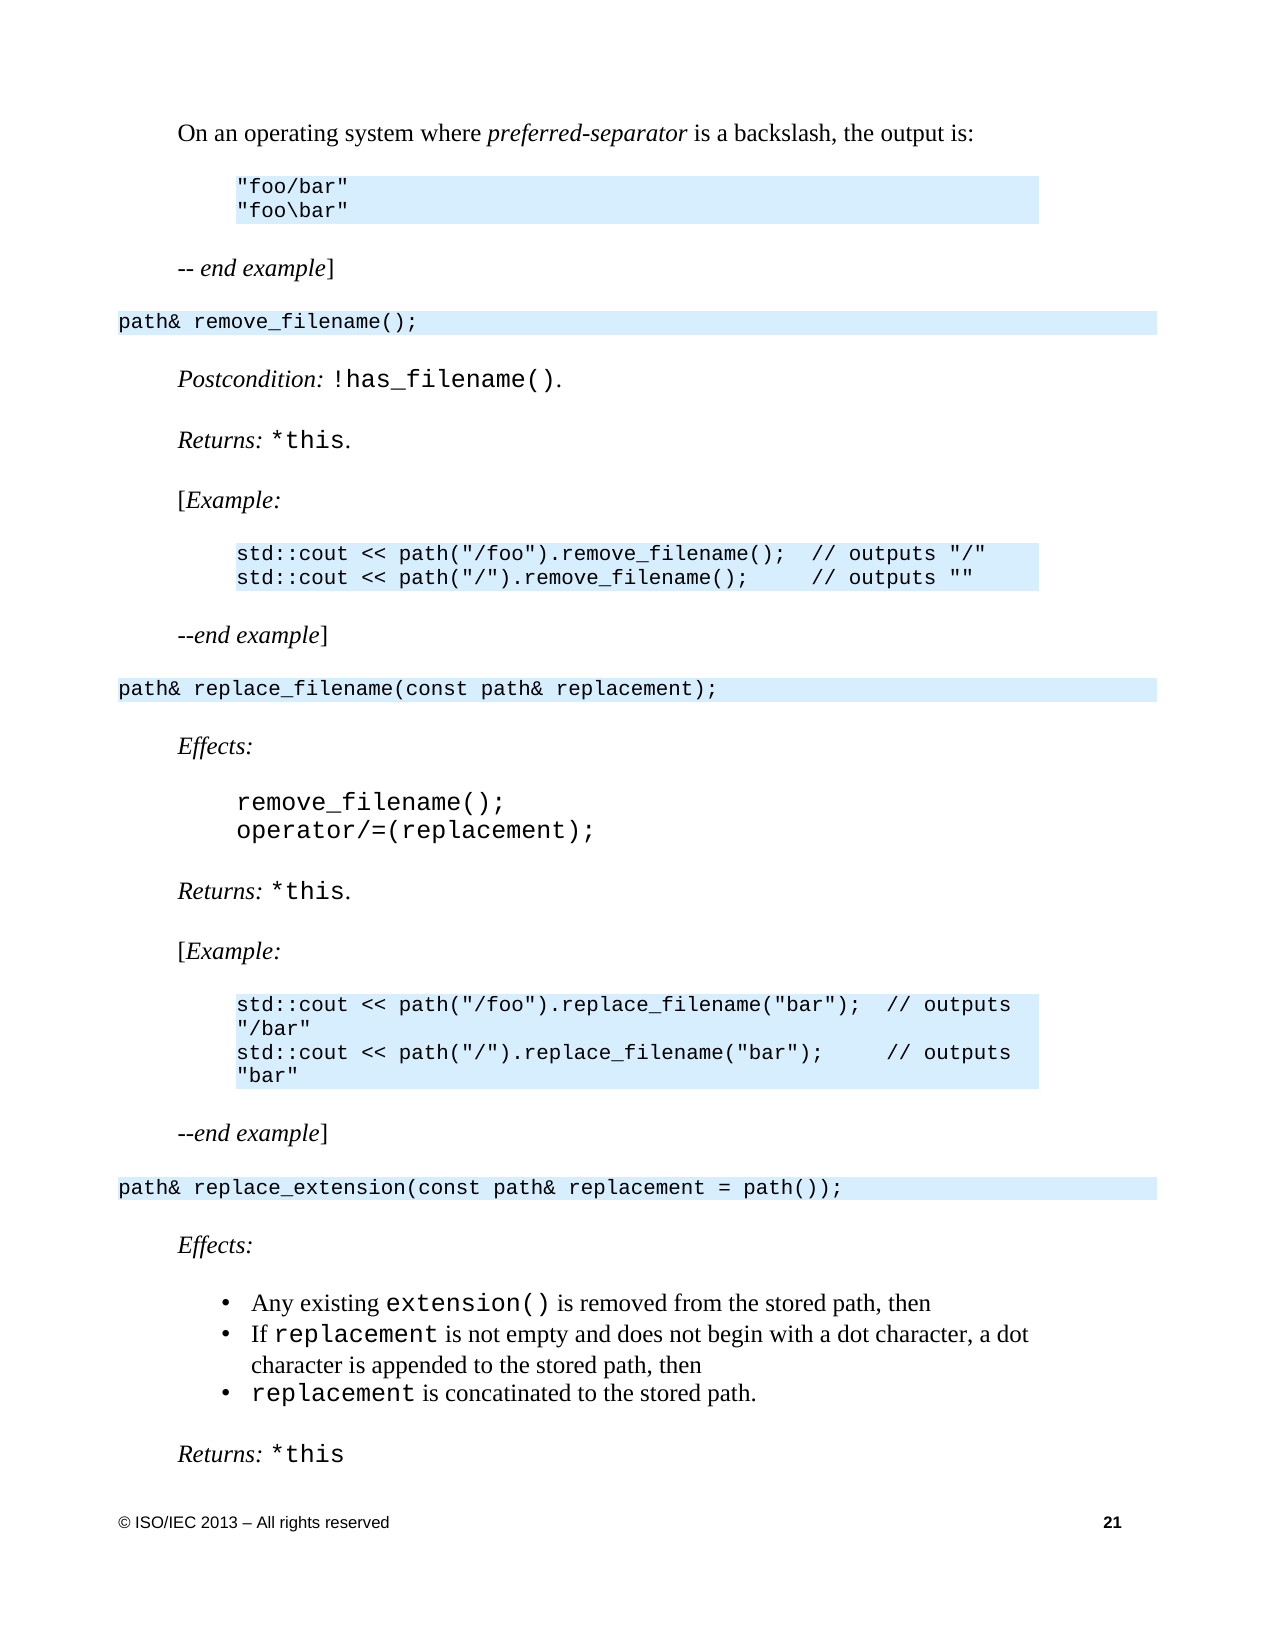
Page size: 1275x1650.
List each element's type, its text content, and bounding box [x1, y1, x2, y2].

text --end example] [177, 620, 1098, 649]
text Returns: *this [177, 1439, 1098, 1469]
text Returns: *this. [177, 876, 1098, 907]
text Effects: [177, 1230, 1098, 1258]
text std::cout << path("/").remove_filename(); // outputs "" [236, 567, 1039, 591]
text std::cout << path("/foo").replace_filename("bar"); // outputs "/bar" [236, 994, 1039, 1042]
text path& replace_filename(const path& replacement); [118, 678, 1157, 702]
text -- end example] [177, 253, 1098, 282]
text path& remove_filename(); [118, 311, 1157, 335]
text path& replace_extension(const path& replacement = path()); [118, 1177, 1157, 1200]
text On an operating system where preferred-separator is a backslash, the output is: [177, 118, 1098, 147]
text Effects: [177, 731, 1098, 760]
text remove_filename(); operator/=(replacement); [236, 790, 1039, 846]
text --end example] [177, 1118, 1098, 1147]
text "foo/bar" [236, 176, 1039, 200]
text [Example: [177, 936, 1098, 965]
text [Example: [177, 485, 1098, 514]
list Any existing extension() is removed from the stored path, then [221, 1288, 1098, 1319]
list If replacement is not empty and does not begin with a dot character, a dot character is appended to the stored path, then [221, 1319, 1098, 1378]
text "foo\bar" [236, 200, 1039, 224]
text Returns: *this. [177, 425, 1098, 456]
text Postcondition: !has_filename(). [177, 364, 1098, 395]
text std::cout << path("/").replace_filename("bar"); // outputs "bar" [236, 1042, 1039, 1089]
list replacement is concatinated to the stored path. [221, 1378, 1098, 1409]
text std::cout << path("/foo").remove_filename(); // outputs "/" [236, 543, 1039, 567]
